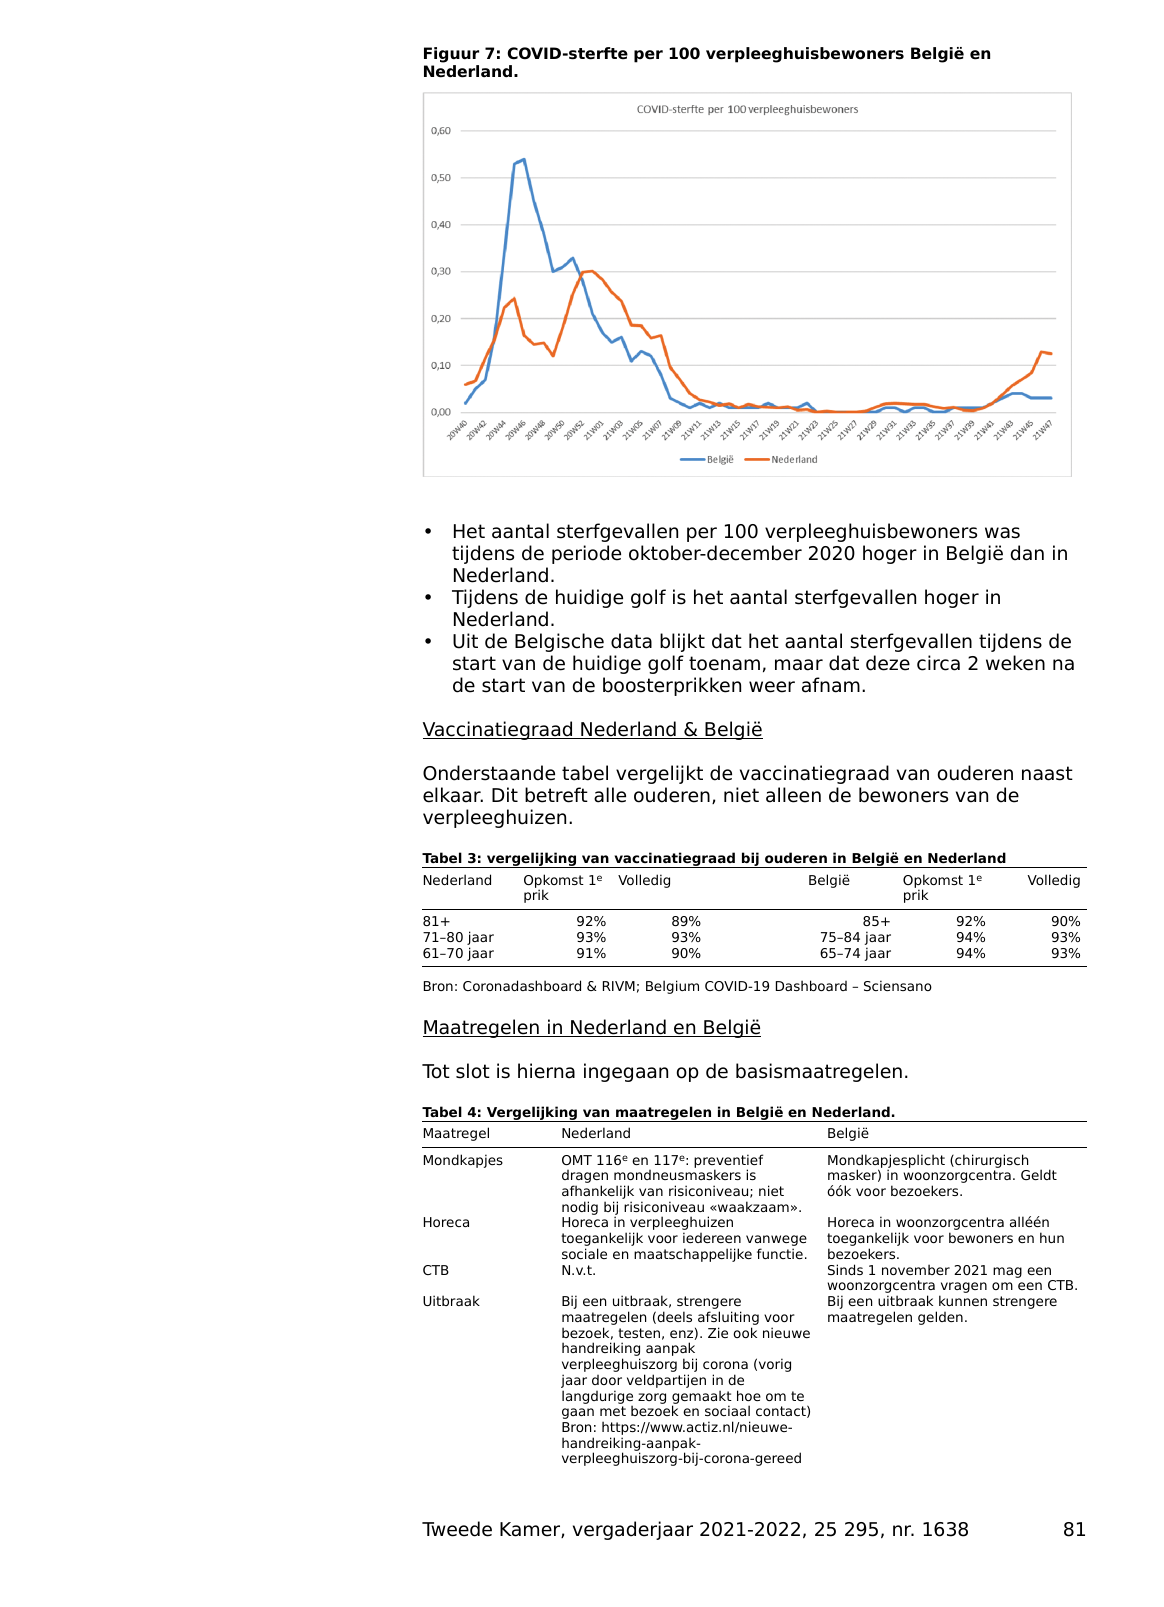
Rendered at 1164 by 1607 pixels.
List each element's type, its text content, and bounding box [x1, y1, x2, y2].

table_cell 91% [517, 946, 612, 966]
table_cell N.v.t. [555, 1263, 821, 1294]
table_cell Volledig [612, 868, 707, 908]
table_cell 61–70 jaar [422, 946, 517, 966]
table_cell Uitbraak [422, 1294, 555, 1467]
table_header Tabel 4: Vergelijking van maatregelen in België en Nederland. [422, 1105, 1087, 1121]
table_cell 93% [612, 930, 707, 946]
table_cell Opkomst 1e prik [897, 868, 992, 908]
table_cell 71–80 jaar [422, 930, 517, 946]
table_cell Sinds 1 november 2021 mag een woonzorgcentra vragen om een CTB. [821, 1263, 1087, 1294]
table_cell Horeca [422, 1215, 555, 1262]
table_cell OMT 116e en 117e: preventief dragen mondneusmaskers is afhankelijk van risiconiveau; niet nodig bij risiconiveau «waakzaam». [555, 1148, 821, 1215]
table_cell Horeca in woonzorgcentra alléén toegankelijk voor bewoners en hun bezoekers. [821, 1215, 1087, 1262]
table_cell Opkomst 1e prik [517, 868, 612, 908]
table_cell Bron: Coronadashboard & RIVM; Belgium COVID-19 Dashboard – Sciensano [422, 967, 1087, 994]
table_cell Horeca in verpleeghuizen toegankelijk voor iedereen vanwege sociale en maatschappelijke functie. [555, 1215, 821, 1262]
table_cell 93% [992, 930, 1087, 946]
table_cell Nederland [555, 1122, 821, 1147]
table_cell 65–74 jaar [802, 946, 897, 966]
table_cell Volledig [992, 868, 1087, 908]
table_cell 90% [992, 910, 1087, 930]
table_cell 94% [897, 930, 992, 946]
table_header Tabel 3: vergelijking van vaccinatiegraad bij ouderen in België en Nederland [422, 851, 1087, 867]
text • Tijdens de huidige golf is het aantal sterfgevallen hoger in Nederland. [422, 587, 1087, 631]
picture [422, 92, 1072, 477]
table_cell [707, 930, 802, 946]
table_cell 93% [992, 946, 1087, 966]
subtitle Vaccinatiegraad Nederland & België [422, 719, 1087, 741]
table_cell Nederland [422, 868, 517, 908]
table_cell 92% [517, 910, 612, 930]
table_cell België [802, 868, 897, 908]
text • Het aantal sterfgevallen per 100 verpleeghuisbewoners was tijdens de periode oktober-december 2020 hoger in België dan in Nederland. [422, 521, 1087, 587]
table_cell 89% [612, 910, 707, 930]
table_cell 94% [897, 946, 992, 966]
table_cell [707, 868, 802, 908]
table_cell Bij een uitbraak, strengere maatregelen (deels afsluiting voor bezoek, testen, enz). Zie ook nieuwe handreiking aanpak verpleeghuiszorg bij corona (vorig jaar door veldpartijen in de langdurige zorg gemaakt hoe om te gaan met bezoek en sociaal contact) Bron: https://www.actiz.nl/nieuwe-handreiking-aanpak-verpleeghuiszorg-bij-corona-gereed [555, 1294, 821, 1467]
table_cell België [821, 1122, 1087, 1147]
table_cell 85+ [802, 910, 897, 930]
table_cell 90% [612, 946, 707, 966]
table_cell Bij een uitbraak kunnen strengere maatregelen gelden. [821, 1294, 1087, 1467]
table_cell 93% [517, 930, 612, 946]
table_cell 81+ [422, 910, 517, 930]
text Figuur 7: COVID-sterfte per 100 verpleeghuisbewoners België en Nederland. [422, 45, 1072, 81]
text Tot slot is hierna ingegaan op de basismaatregelen. [422, 1061, 1087, 1083]
text Onderstaande tabel vergelijkt de vaccinatiegraad van ouderen naast elkaar. Dit betreft alle ouderen, niet alleen de bewoners van de verpleeghuizen. [422, 763, 1087, 829]
table_cell CTB [422, 1263, 555, 1294]
table_cell 75–84 jaar [802, 930, 897, 946]
table_cell Maatregel [422, 1122, 555, 1147]
subtitle Maatregelen in Nederland en België [422, 1017, 1087, 1039]
table_cell Mondkapjes [422, 1148, 555, 1215]
table_cell [707, 946, 802, 966]
table_cell 92% [897, 910, 992, 930]
table_cell [707, 910, 802, 930]
text • Uit de Belgische data blijkt dat het aantal sterfgevallen tijdens de start van de huidige golf toenam, maar dat deze circa 2 weken na de start van de boosterprikken weer afnam. [422, 631, 1087, 697]
table_cell Mondkapjesplicht (chirurgisch masker) in woonzorgcentra. Geldt óók voor bezoekers. [821, 1148, 1087, 1215]
